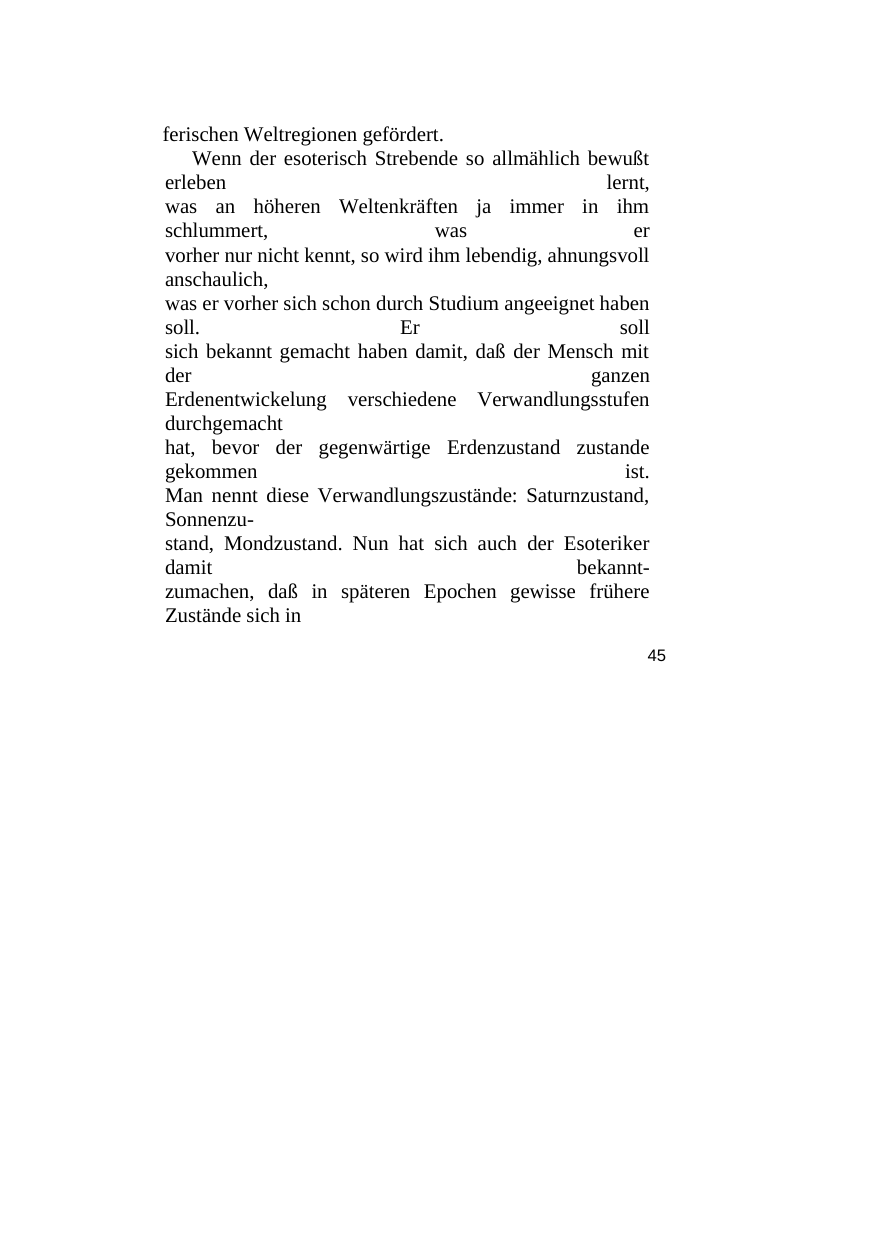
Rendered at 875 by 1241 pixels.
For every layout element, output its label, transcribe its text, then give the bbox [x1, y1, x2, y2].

text 45 [647, 646, 757, 665]
text Wenn der esoterisch Strebende so allmählich bewußt erleben lernt, was an höheren Weltenkräften ja immer in ihm schlummert, was er vorher nur nicht kennt, so wird ihm lebendig, ahnungsvoll anschaulich, was er vorher sich schon durch Studium angeeignet haben soll. Er soll sich bekannt gemacht haben damit, daß der Mensch mit der ganzen Erdenentwickelung verschiedene Verwandlungsstufen durchgemacht hat, bevor der gegenwärtige Erdenzustand zustande gekommen ist. Man nennt diese Verwandlungszustände: Saturnzustand, Sonnenzu- stand, Mondzustand. Nun hat sich auch der Esoteriker damit bekannt- zumachen, daß in späteren Epochen gewisse frühere Zustände sich in [165, 146, 650, 627]
text ferischen Weltregionen gefördert. [162, 122, 648, 146]
